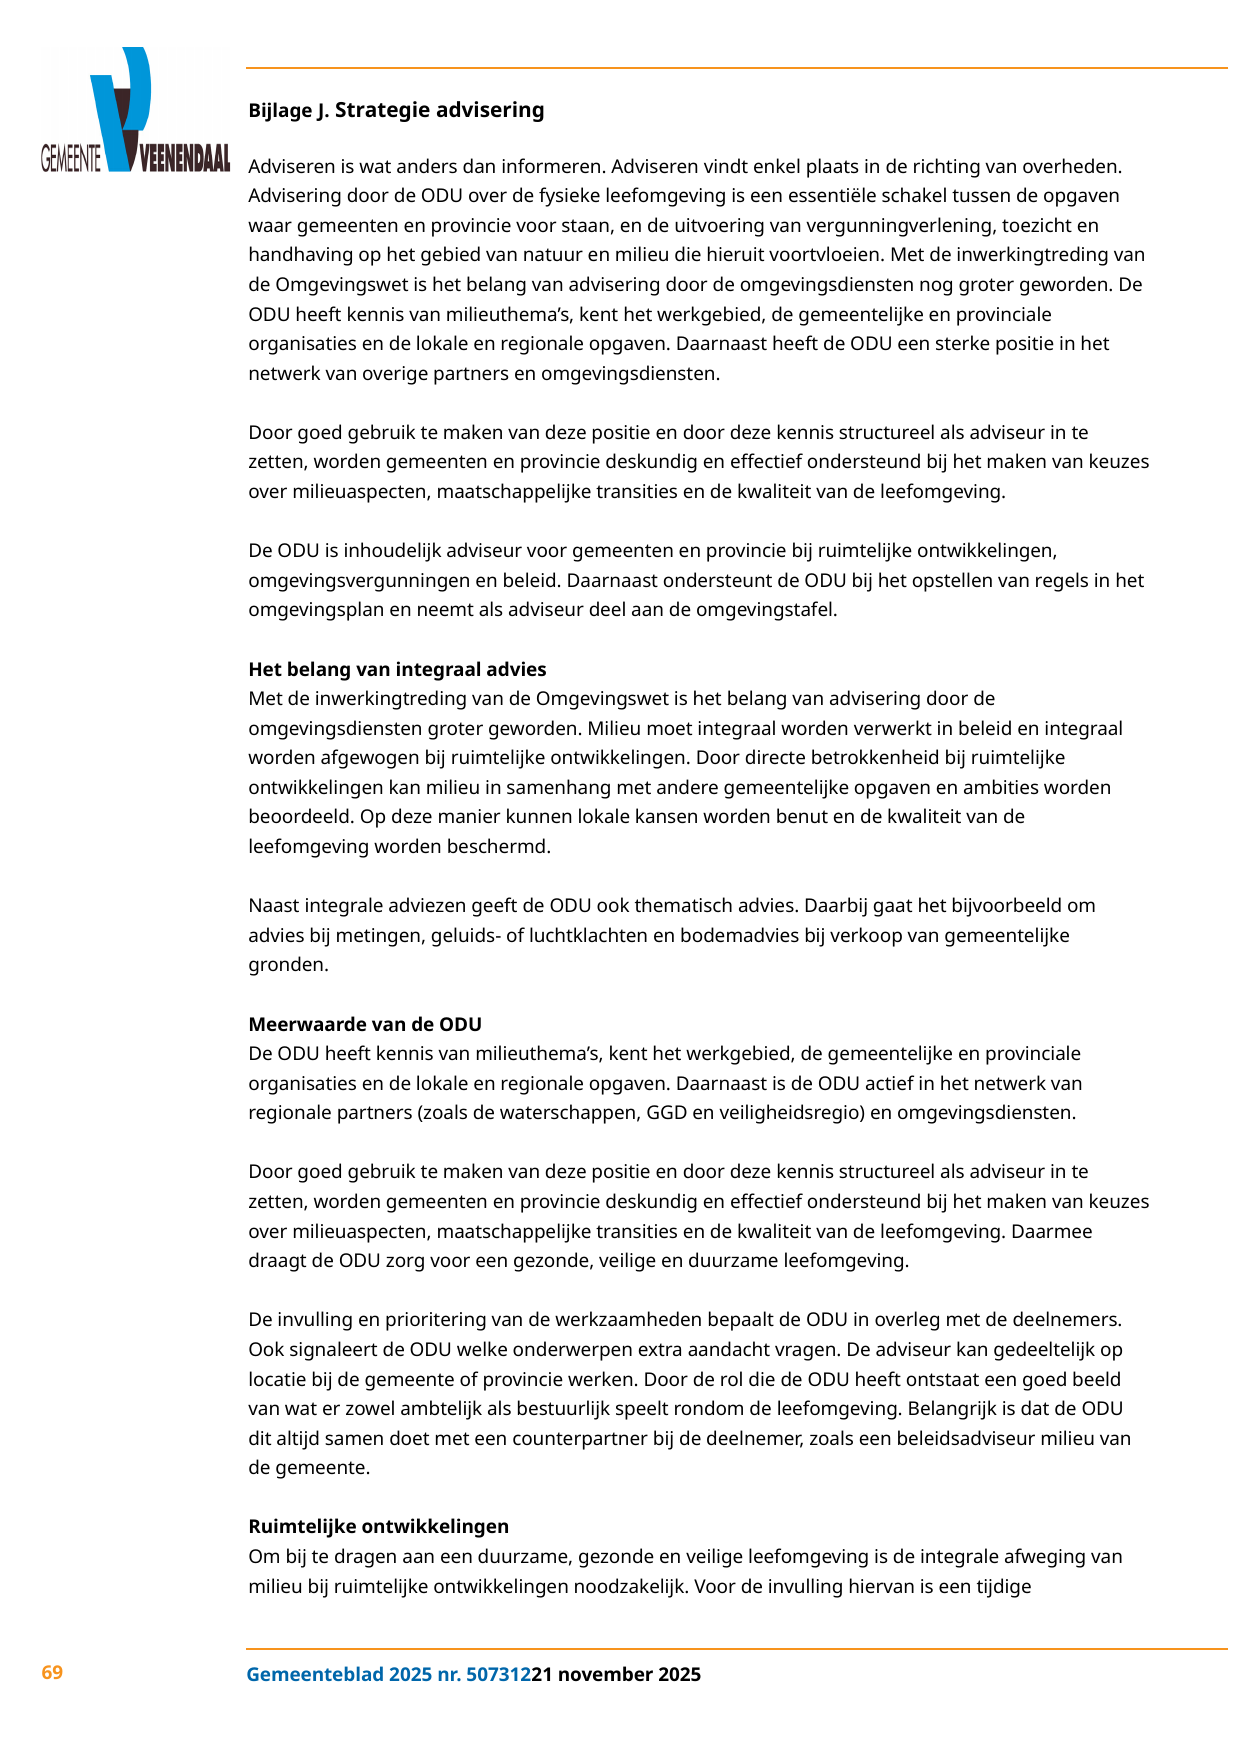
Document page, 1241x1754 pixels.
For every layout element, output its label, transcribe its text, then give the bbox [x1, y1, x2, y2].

text Adviseren is wat anders dan informeren. Adviseren vindt enkel plaats in de richting van overheden. Advisering door de ODU over de fysieke leefomgeving is een essentiële schakel tussen de opgaven waar gemeenten en provincie voor staan, en de uitvoering van vergunningverlening, toezicht en handhaving op het gebied van natuur en milieu die hieruit voortvloeien. Met de inwerkingtreding van de Omgevingswet is het belang van advisering door de omgevingsdiensten nog groter geworden. De ODU heeft kennis van milieuthema’s, kent het werkgebied, de gemeentelijke en provinciale organisaties en de lokale en regionale opgaven. Daarnaast heeft de ODU een sterke positie in het netwerk van overige partners en omgevingsdiensten. [248, 153, 1152, 386]
text Bijlage J. Strategie advisering [248, 95, 1152, 123]
text Met de inwerkingtreding van de Omgevingswet is het belang van advisering door de omgevingsdiensten groter geworden. Milieu moet integraal worden verwerkt in beleid en integraal worden afgewogen bij ruimtelijke ontwikkelingen. Door directe betrokkenheid bij ruimtelijke ontwikkelingen kan milieu in samenhang met andere gemeentelijke opgaven en ambities worden beoordeeld. Op deze manier kunnen lokale kansen worden benut en de kwaliteit van de leefomgeving worden beschermd. [248, 685, 1152, 859]
text De invulling en prioritering van de werkzaamheden bepaalt de ODU in overleg met de deelnemers. Ook signaleert de ODU welke onderwerpen extra aandacht vragen. De adviseur kan gedeeltelijk op locatie bij de gemeente of provincie werken. Door de rol die de ODU heeft ontstaat een goed beeld van wat er zowel ambtelijk als bestuurlijk speelt rondom de leefomgeving. Belangrijk is dat de ODU dit altijd samen doet met een counterpartner bij de deelnemer, zoals een beleidsadviseur milieu van de gemeente. [248, 1307, 1152, 1480]
text Ruimtelijke ontwikkelingen [248, 1514, 1152, 1539]
text Naast integrale adviezen geeft de ODU ook thematisch advies. Daarbij gaat het bijvoorbeeld om advies bij metingen, geluids- of luchtklachten en bodemadvies bij verkoop van gemeentelijke gronden. [248, 892, 1152, 977]
text Om bij te dragen aan een duurzame, gezonde en veilige leefomgeving is de integrale afweging van milieu bij ruimtelijke ontwikkelingen noodzakelijk. Voor de invulling hiervan is een tijdige [248, 1543, 1152, 1599]
picture [41, 47, 130, 172]
text Door goed gebruik te maken van deze positie en door deze kennis structureel als adviseur in te zetten, worden gemeenten en provincie deskundig en effectief ondersteund bij het maken van keuzes over milieuaspecten, maatschappelijke transities en de kwaliteit van de leefomgeving. [248, 419, 1152, 504]
text De ODU heeft kennis van milieuthema’s, kent het werkgebied, de gemeentelijke en provinciale organisaties en de lokale en regionale opgaven. Daarnaast is de ODU actief in het netwerk van regionale partners (zoals de waterschappen, GGD en veiligheidsregio) en omgevingsdiensten. [248, 1040, 1152, 1125]
text Het belang van integraal advies [248, 656, 1152, 682]
text Meerwaarde van de ODU [248, 1011, 1152, 1037]
text Door goed gebruik te maken van deze positie en door deze kennis structureel als adviseur in te zetten, worden gemeenten en provincie deskundig en effectief ondersteund bij het maken van keuzes over milieuaspecten, maatschappelijke transities en de kwaliteit van de leefomgeving. Daarmee draagt de ODU zorg voor een gezonde, veilige en duurzame leefomgeving. [248, 1159, 1152, 1273]
picture [123, 47, 231, 172]
text De ODU is inhoudelijk adviseur voor gemeenten en provincie bij ruimtelijke ontwikkelingen, omgevingsvergunningen en beleid. Daarnaast ondersteunt de ODU bij het opstellen van regels in het omgevingsplan en neemt als adviseur deel aan de omgevingstafel. [248, 537, 1152, 622]
